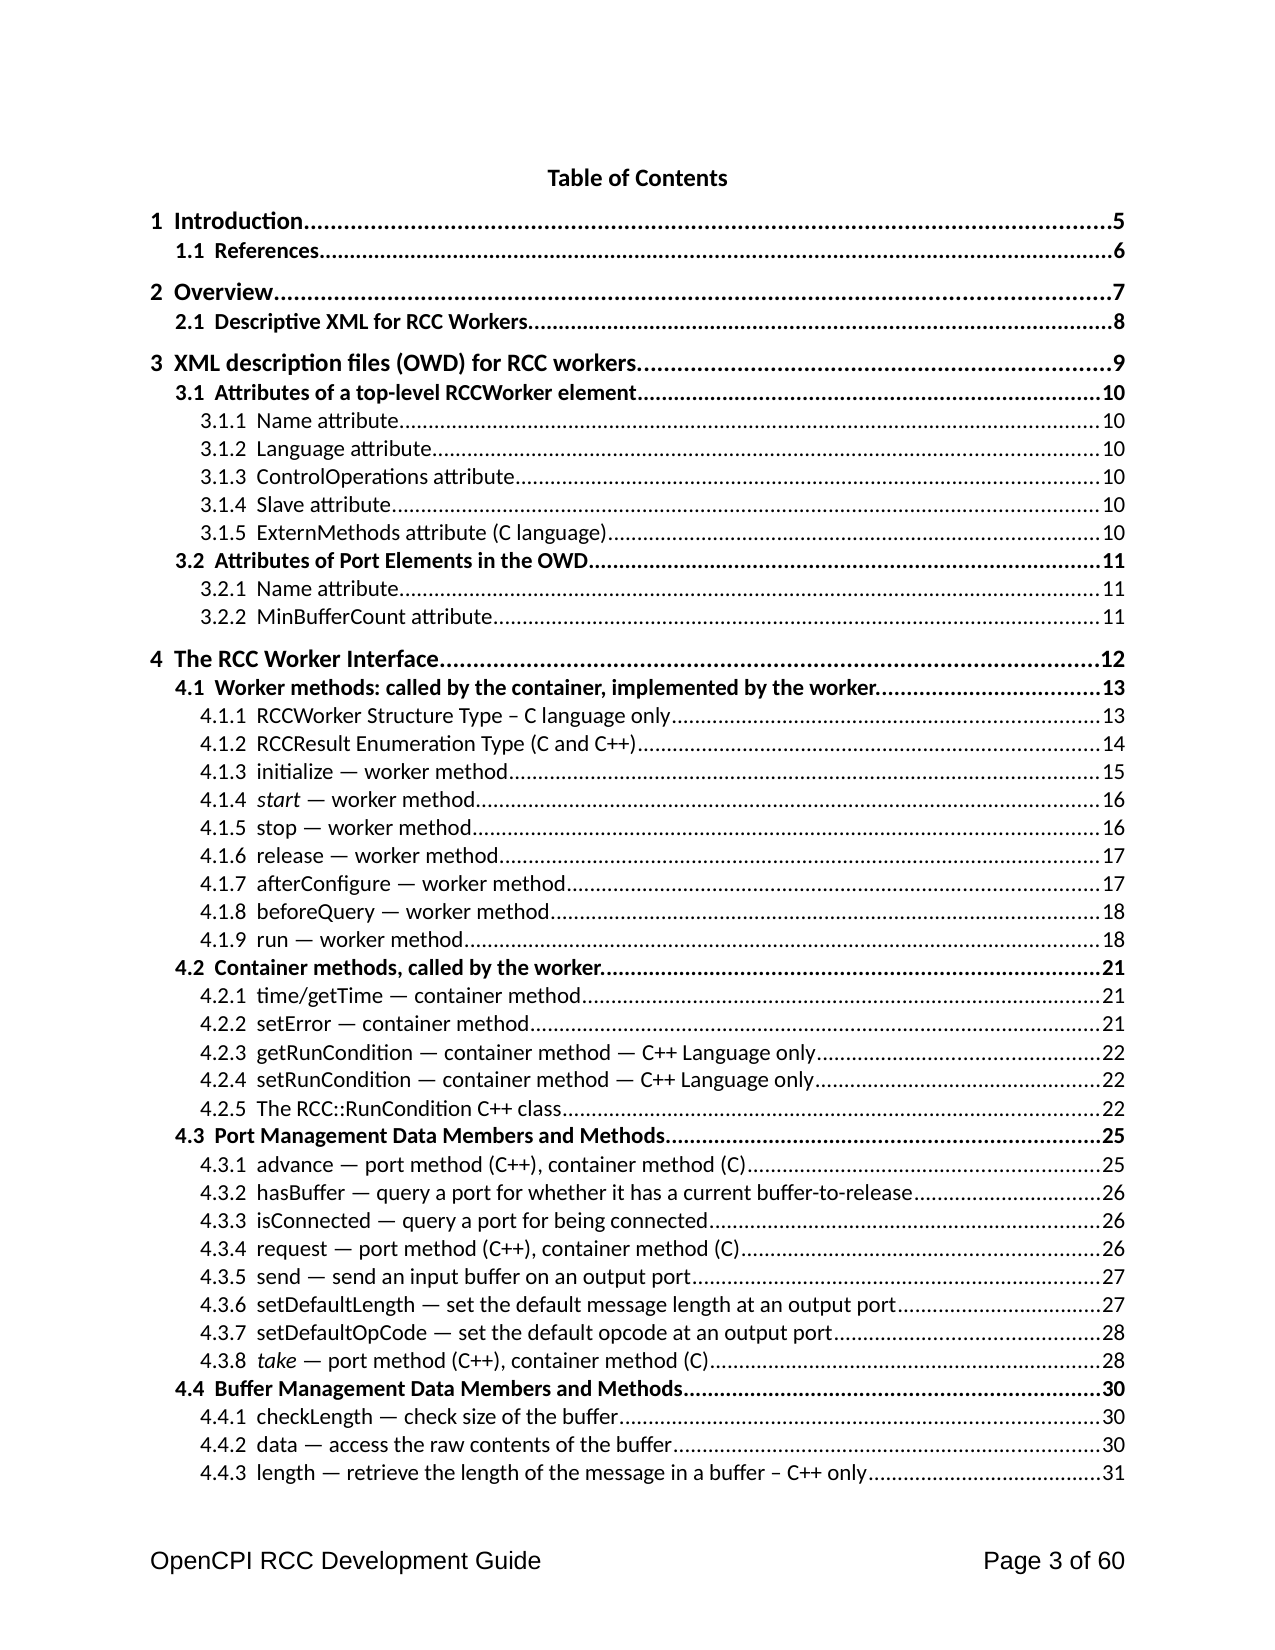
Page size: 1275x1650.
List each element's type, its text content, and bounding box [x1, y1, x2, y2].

text 4.1.1 RCCWorker Structure Type – C language only 13 [200, 701, 1125, 729]
text 4.1.8 beforeQuery — worker method 18 [200, 897, 1125, 926]
text 4.3.1 advance — port method (C++), container method (C) 25 [200, 1150, 1125, 1178]
text 4.2.1 time/getTime — container method 21 [200, 982, 1125, 1009]
text 4 The RCC Worker Interface 12 [150, 643, 1125, 673]
text 4.4.1 checkLength — check size of the buffer 30 [200, 1402, 1125, 1430]
text 4.3.4 request — port method (C++), container method (C) 26 [200, 1234, 1125, 1262]
text 2 Overview 7 [150, 277, 1125, 307]
text 4.1.6 release — worker method 17 [200, 841, 1125, 869]
text 1 Introduction 5 [150, 206, 1125, 236]
text 4.3.3 isConnected — query a port for being connected 26 [200, 1206, 1125, 1234]
text 4.2 Container methods, called by the worker. 21 [175, 953, 1125, 982]
text 4.1.5 stop — worker method 16 [200, 813, 1125, 841]
text 4.1 Worker methods: called by the container, implemented by the worker. 13 [175, 673, 1125, 701]
text 4.2.3 getRunCondition — container method — C++ Language only 22 [200, 1038, 1125, 1066]
text 3.2.2 MinBufferCount attribute 11 [200, 602, 1125, 630]
text 4.2.2 setError — container method 21 [200, 1009, 1125, 1038]
text 4.1.9 run — worker method 18 [200, 926, 1125, 953]
text 3.1.1 Name attribute 10 [200, 406, 1125, 434]
text 4.2.5 The RCC::RunCondition C++ class 22 [200, 1094, 1125, 1122]
text 3.1.5 ExternMethods attribute (C language) 10 [200, 518, 1125, 546]
text 4.3.7 setDefaultOpCode — set the default opcode at an output port 28 [200, 1318, 1125, 1346]
text 3.1.4 Slave attribute 10 [200, 490, 1125, 518]
text 4.3.2 hasBuffer — query a port for whether it has a current buffer-to-release 26 [200, 1178, 1125, 1206]
text 3.2 Attributes of Port Elements in the OWD 11 [175, 546, 1125, 574]
text 3.1.2 Language attribute 10 [200, 434, 1125, 462]
text 4.1.7 afterConfigure — worker method 17 [200, 869, 1125, 897]
text 3 XML description files (OWD) for RCC workers. 9 [150, 348, 1125, 378]
text 2.1 Descriptive XML for RCC Workers. 8 [175, 307, 1125, 335]
text 4.3.5 send — send an input buffer on an output port 27 [200, 1262, 1125, 1290]
text 1.1 References 6 [175, 236, 1125, 264]
text 3.1.3 ControlOperations attribute 10 [200, 462, 1125, 490]
text 4.1.4 start — worker method 16 [200, 785, 1125, 813]
text 4.1.2 RCCResult Enumeration Type (C and C++) 14 [200, 729, 1125, 757]
text 4.4 Buffer Management Data Members and Methods 30 [175, 1374, 1125, 1402]
text 4.4.2 data — access the raw contents of the buffer 30 [200, 1430, 1125, 1458]
text 4.1.3 initialize — worker method 15 [200, 757, 1125, 785]
text 4.3.8 take — port method (C++), container method (C) 28 [200, 1346, 1125, 1374]
text 4.3 Port Management Data Members and Methods 25 [175, 1122, 1125, 1150]
text 4.2.4 setRunCondition — container method — C++ Language only 22 [200, 1066, 1125, 1094]
text 4.4.3 length — retrieve the length of the message in a buffer – C++ only 31 [200, 1458, 1125, 1486]
text 3.2.1 Name attribute 11 [200, 574, 1125, 602]
text 4.3.6 setDefaultLength — set the default message length at an output port 27 [200, 1290, 1125, 1318]
text 3.1 Attributes of a top-level RCCWorker element 10 [175, 378, 1125, 406]
text Table of Contents [150, 162, 1125, 193]
